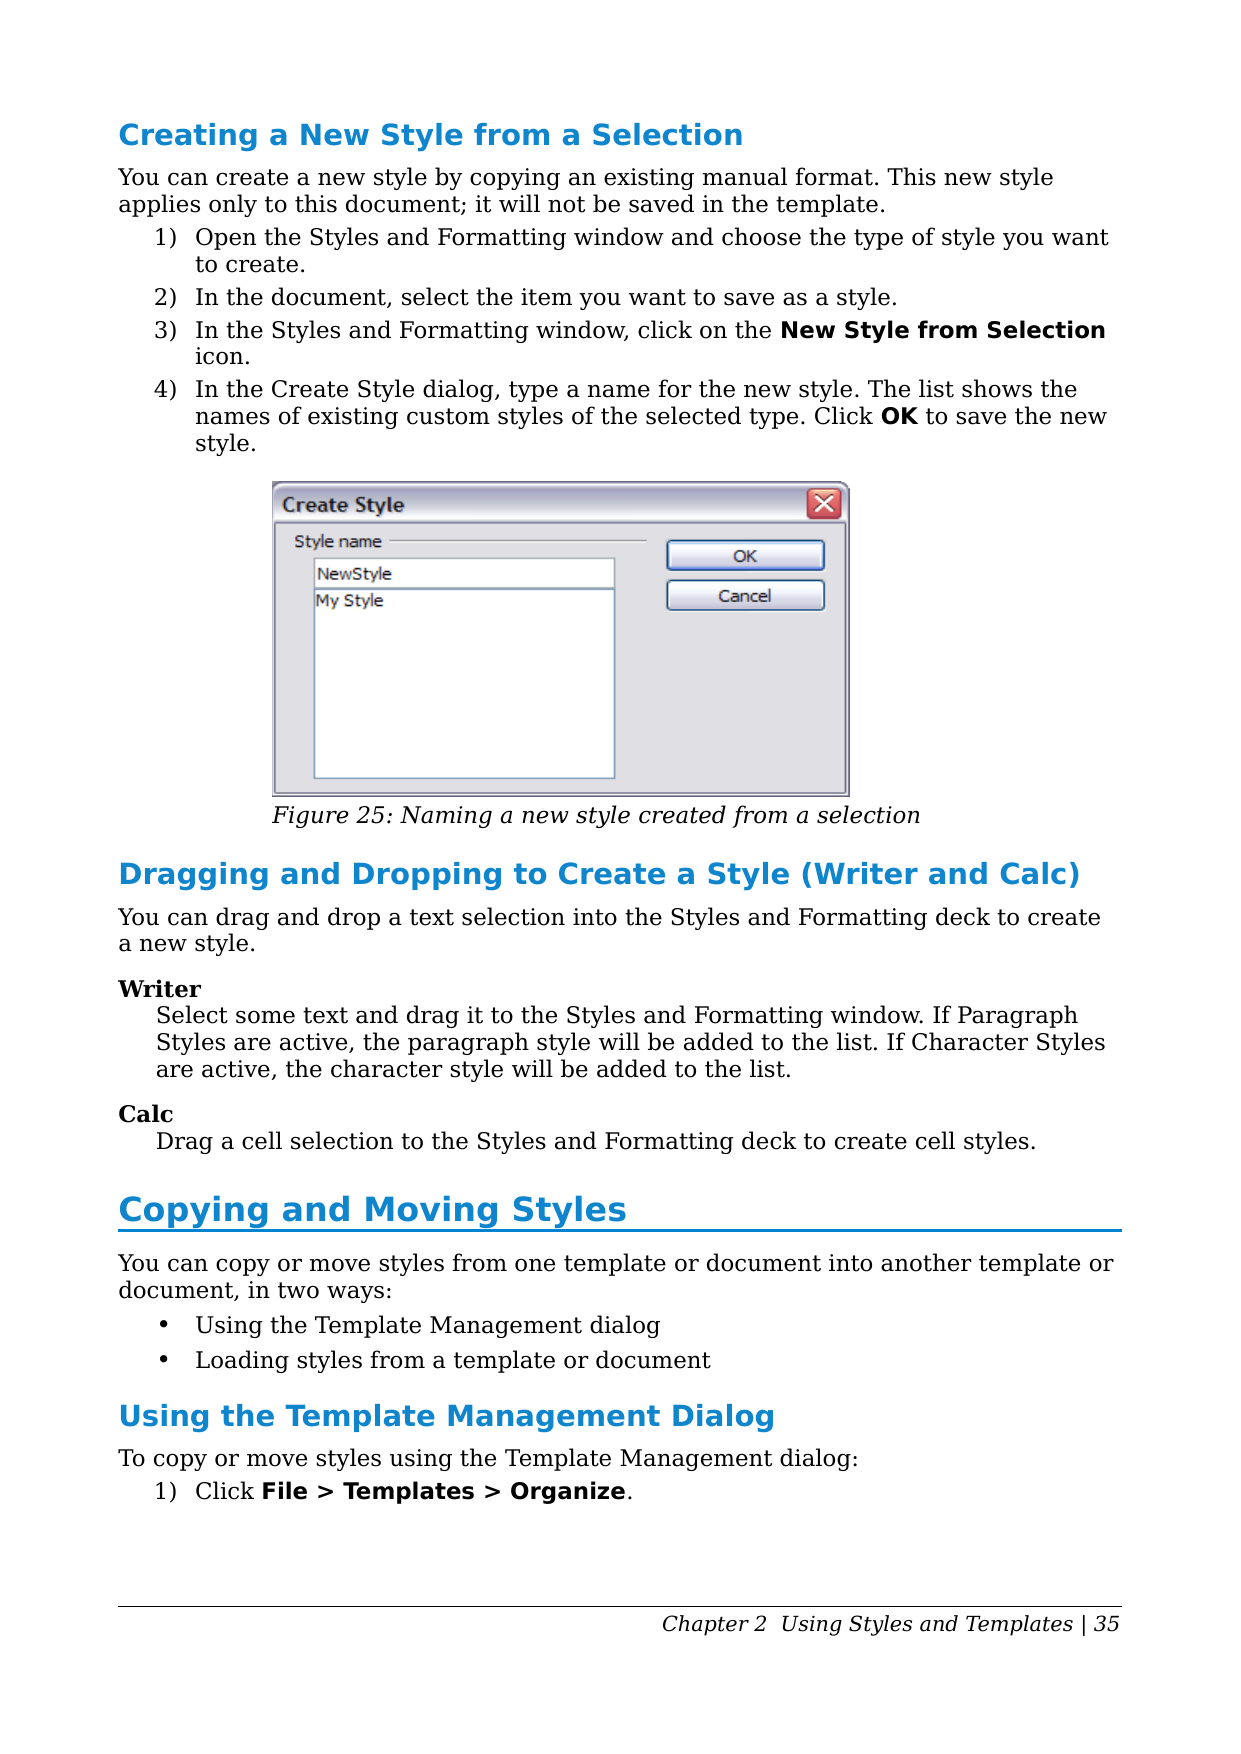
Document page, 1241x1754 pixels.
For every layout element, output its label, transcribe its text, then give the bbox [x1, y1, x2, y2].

list You can copy or move styles from one template or document into another template or document, in two ways: [118, 1250, 1122, 1304]
text Calc [118, 1101, 1122, 1128]
list Click File > Templates > Organize. [177, 1478, 1122, 1505]
text Select some text and drag it to the Styles and Formatting window. If Paragraph Styles are active, the paragraph style will be added to the list. If Character Styles are active, the character style will be added to the list. [156, 1002, 1122, 1082]
list Loading styles from a template or document [156, 1346, 1122, 1375]
list You can create a new style by copying an existing manual format. This new style applies only to this document; it will not be saved in the template. [118, 164, 1122, 218]
subtitle Creating a New Style from a Selection [118, 118, 1122, 152]
subtitle Using the Template Management Dialog [118, 1399, 1122, 1433]
text Figure 25: Naming a new style created from a selection [272, 803, 968, 829]
list In the document, select the item you want to save as a style. [177, 284, 1122, 311]
list Using the Template Management dialog [156, 1310, 1122, 1339]
list In the Styles and Formatting window, click on the New Style from Selection icon. [177, 317, 1122, 370]
subtitle Copying and Moving Styles [118, 1191, 1122, 1229]
list Open the Styles and Formatting window and choose the type of style you want to create. [177, 224, 1122, 278]
subtitle Dragging and Dropping to Create a Style (Writer and Calc) [118, 857, 1122, 891]
text Drag a cell selection to the Styles and Formatting deck to create cell styles. [156, 1128, 1122, 1154]
text You can drag and drop a text selection into the Styles and Formatting deck to create a new style. [118, 904, 1122, 957]
list In the Create Style dialog, type a name for the new style. The list shows the names of existing custom styles of the selected type. Click OK to save the new style. [177, 376, 1122, 456]
list To copy or move styles using the Template Management dialog: [118, 1445, 1122, 1472]
text Writer [118, 976, 1122, 1002]
picture [272, 481, 850, 797]
